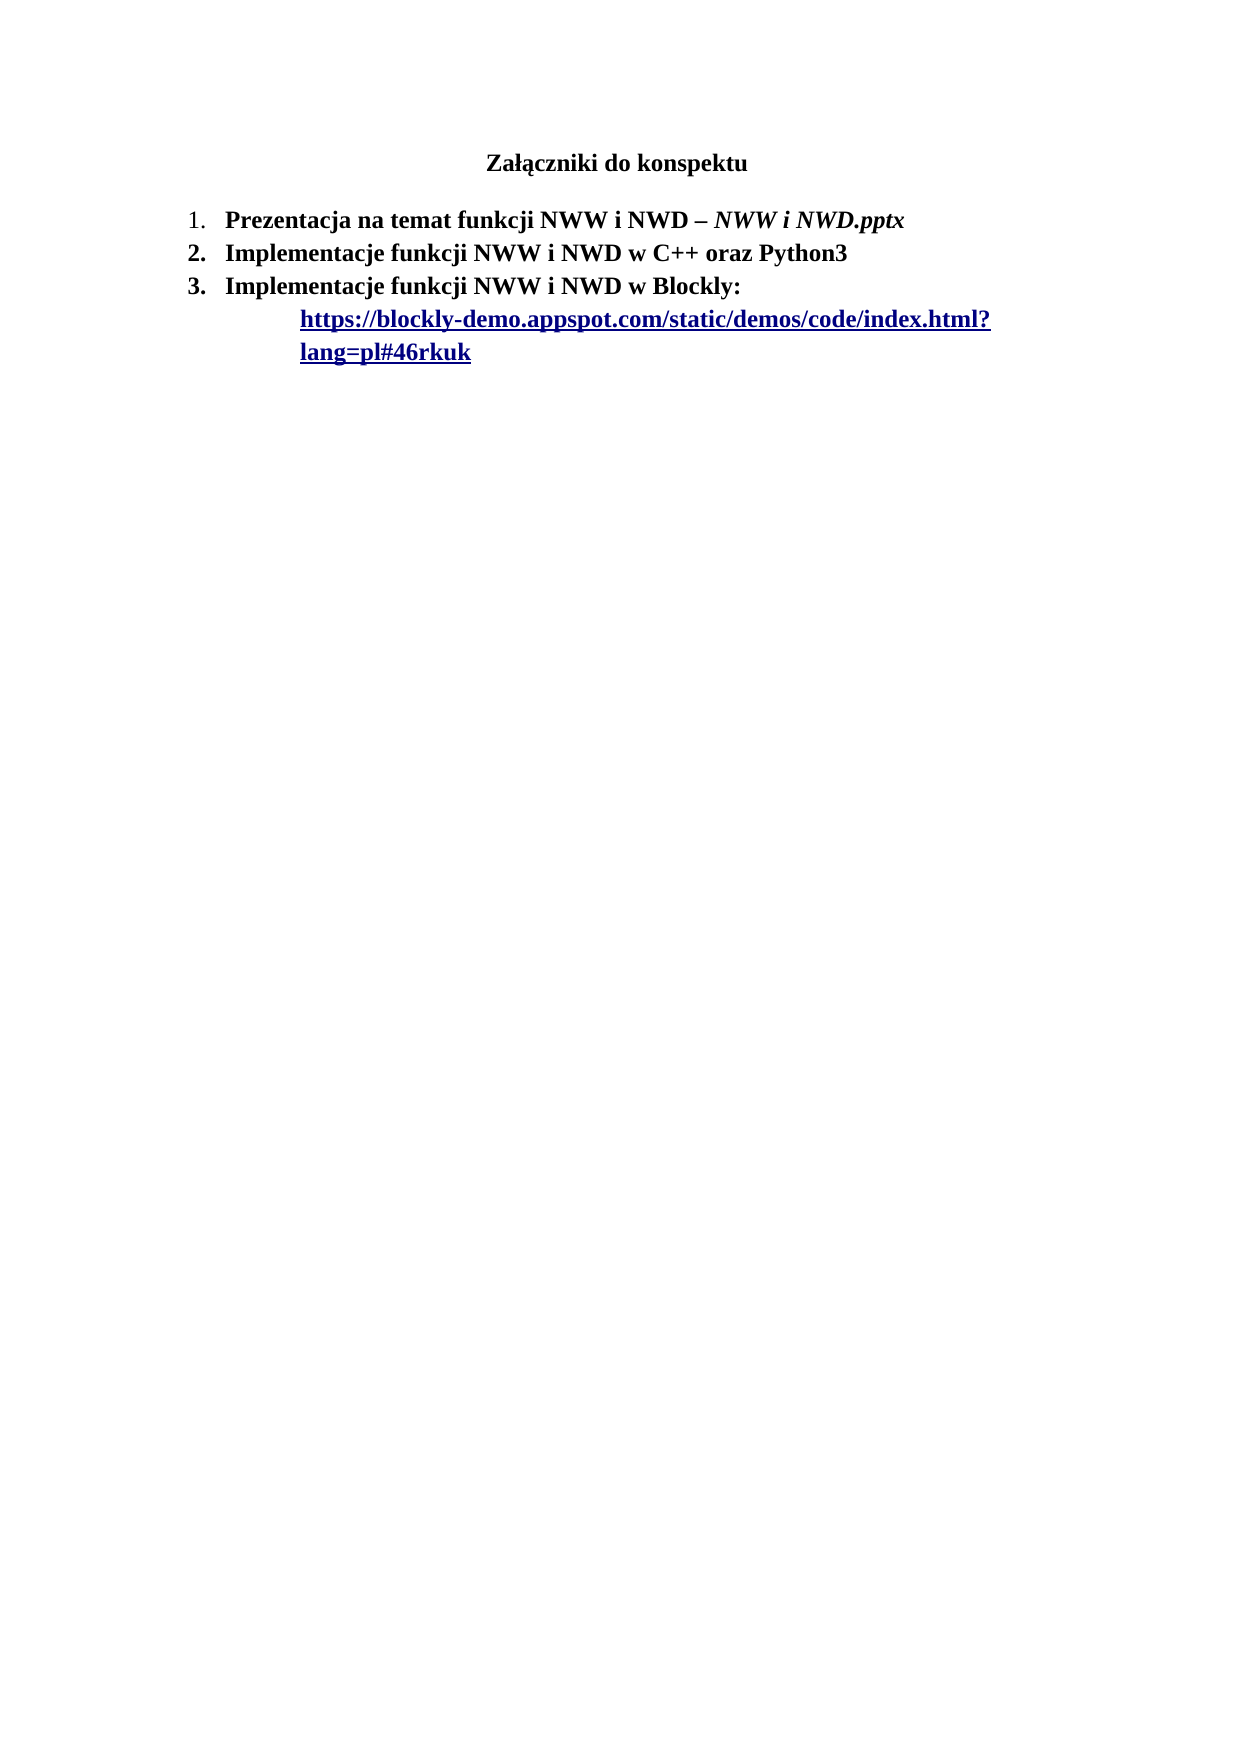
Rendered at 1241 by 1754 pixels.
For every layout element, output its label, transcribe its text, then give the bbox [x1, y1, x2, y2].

list Prezentacja na temat funkcji NWW i NWD – NWW i NWD.pptx [187, 205, 1090, 234]
text https://blockly-demo.appspot.com/static/demos/code/index.html?lang=pl#46rkuk [300, 304, 1090, 366]
text Załączniki do konspektu [150, 148, 1090, 176]
list Implementacje funkcji NWW i NWD w C++ oraz Python3 [187, 238, 1090, 267]
list Implementacje funkcji NWW i NWD w Blockly: [187, 271, 1090, 300]
